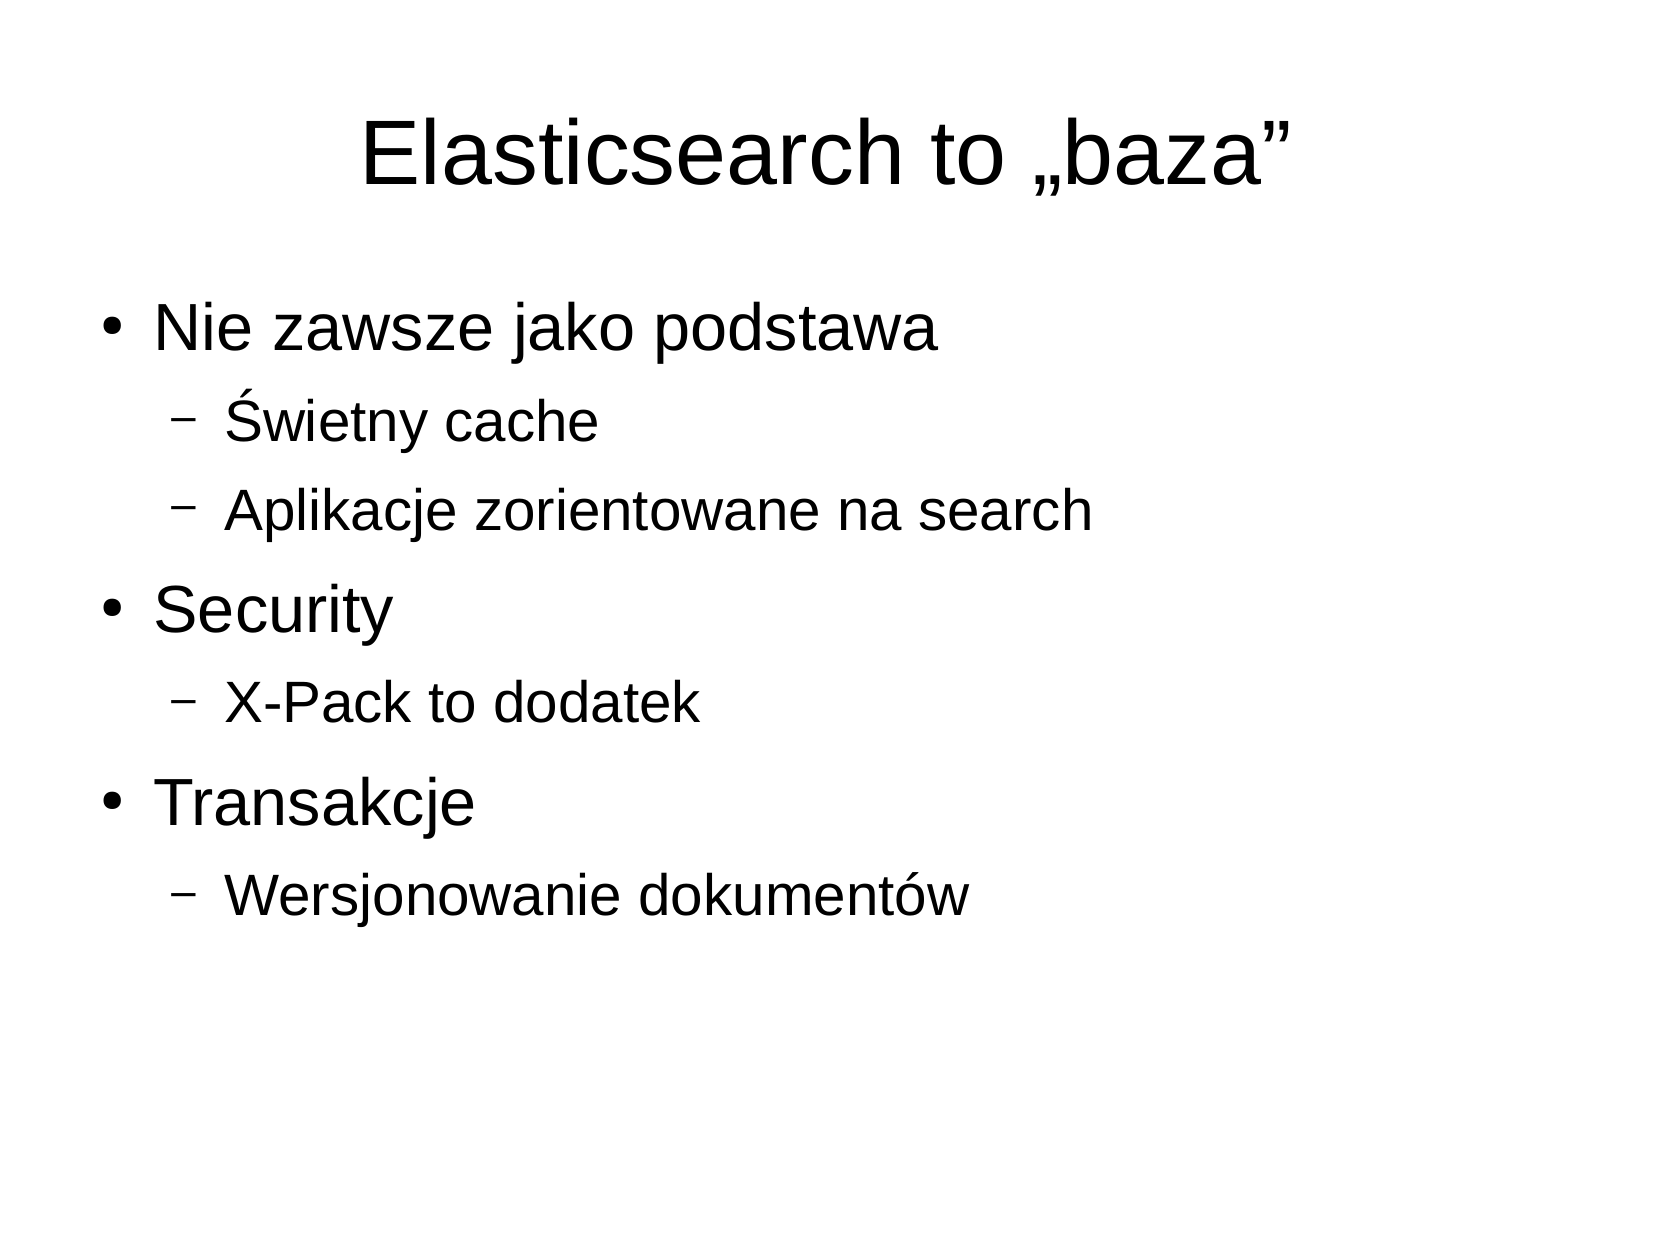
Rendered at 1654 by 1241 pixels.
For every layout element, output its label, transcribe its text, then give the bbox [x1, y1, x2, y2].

title Elasticsearch to „baza” [82, 49, 1571, 257]
list Nie zawsze jako podstawa Świetny cache Aplikacje zorientowane na search Security X-Pack to dodatek Transakcje Wersjonowanie dokumentów [82, 290, 1571, 1010]
